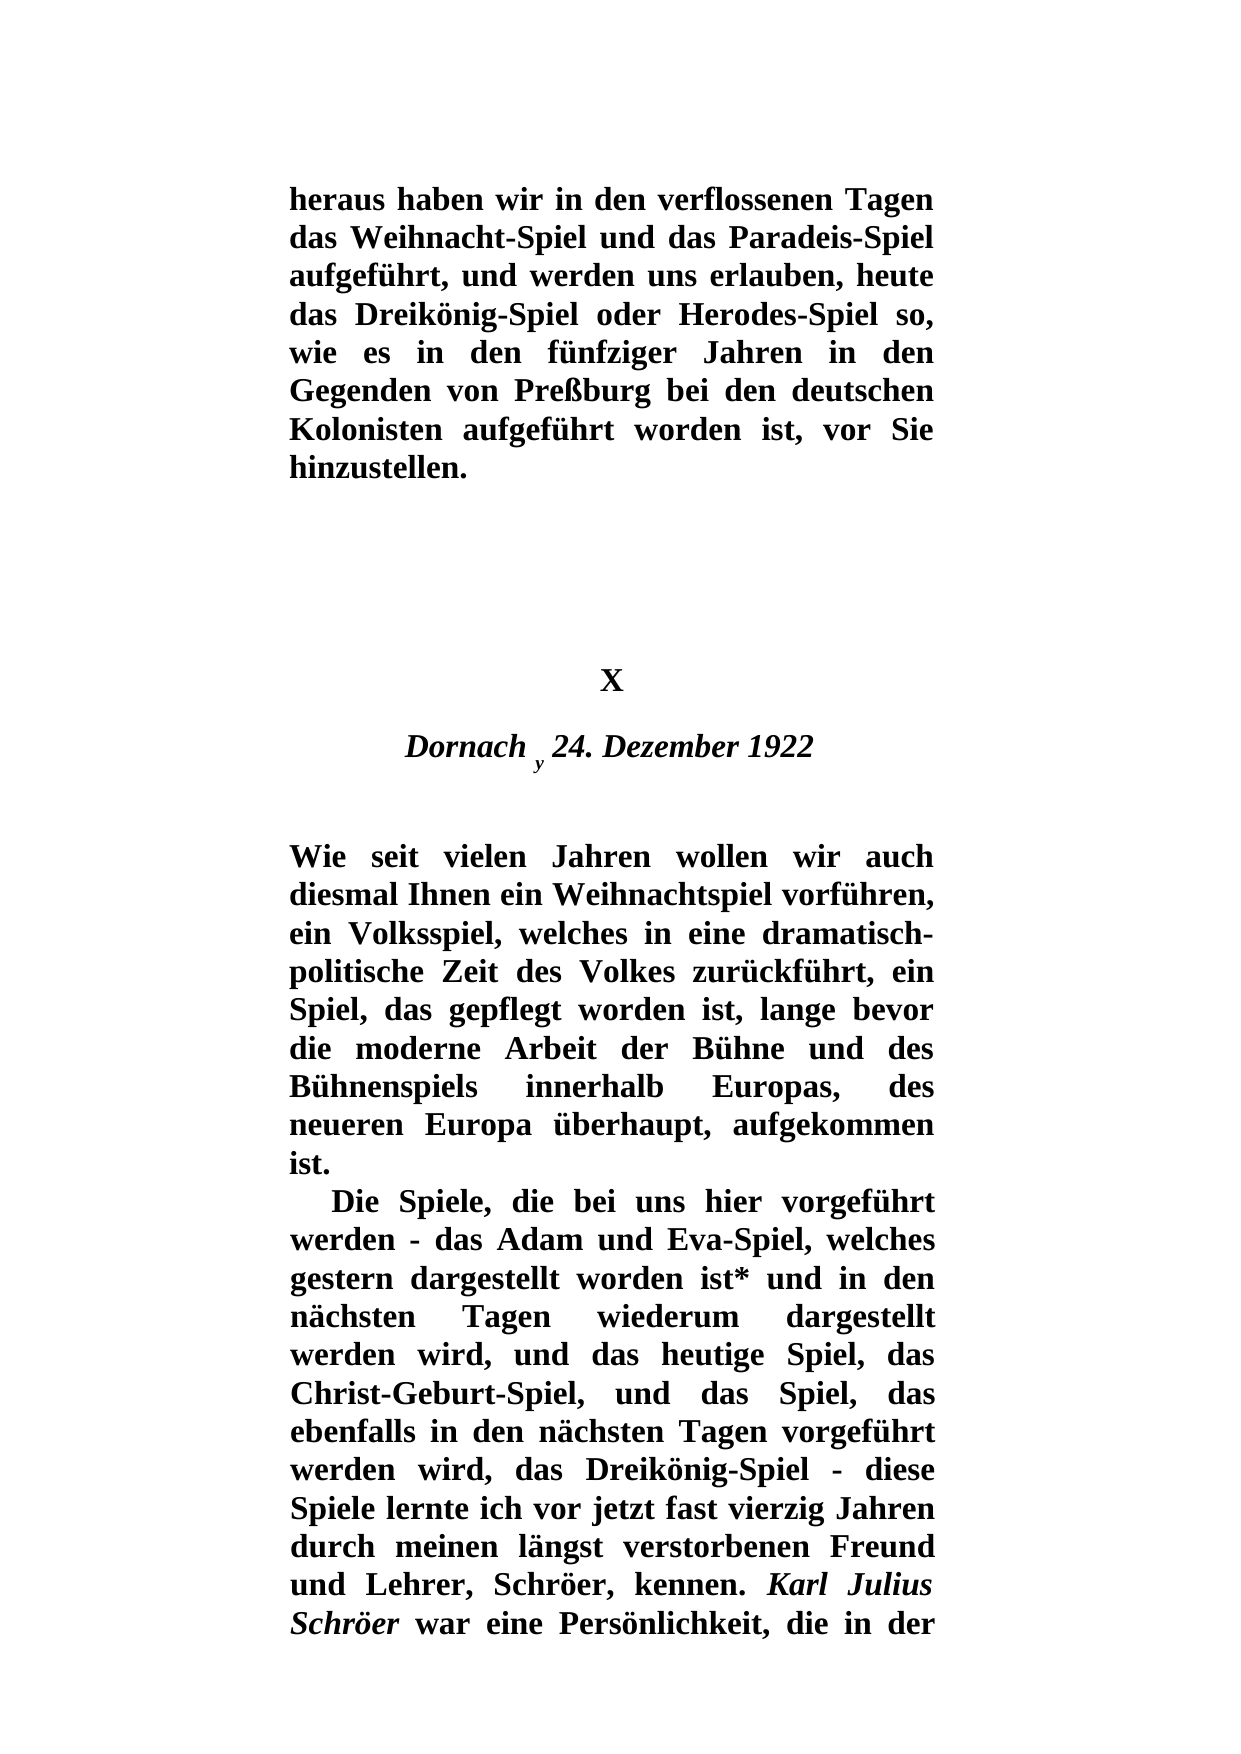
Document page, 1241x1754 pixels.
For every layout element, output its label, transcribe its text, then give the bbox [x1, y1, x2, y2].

text X [289, 660, 934, 699]
text Die Spiele, die bei uns hier vorgeführt werden - das Adam und Eva-Spiel, welches gestern dargestellt worden ist* und in den nächsten Tagen wiederum dargestellt werden wird, und das heutige Spiel, das Christ-Geburt-Spiel, und das Spiel, das ebenfalls in den nächsten Tagen vorgeführt werden wird, das Dreikönig-Spiel - diese Spiele lernte ich vor jetzt fast vierzig Jahren durch meinen längst verstorbenen Freund und Lehrer, Schröer, kennen. Karl Julius Schröer war eine Persönlichkeit, die in der [290, 1181, 936, 1641]
text Dornach y 24. Dezember 1922 [289, 726, 933, 774]
text Wie seit vielen Jahren wollen wir auch diesmal Ihnen ein Weihnachtspiel vorführen, ein Volksspiel, welches in eine dramatisch-politische Zeit des Volkes zurückführt, ein Spiel, das gepflegt worden ist, lange bevor die moderne Arbeit der Bühne und des Bühnenspiels innerhalb Europas, des neueren Europa überhaupt, aufgekommen ist. [289, 836, 935, 1181]
text heraus haben wir in den verflossenen Tagen das Weihnacht-Spiel und das Paradeis-Spiel aufgeführt, und werden uns erlauben, heute das Dreikönig-Spiel oder Herodes-Spiel so, wie es in den fünfziger Jahren in den Gegenden von Preßburg bei den deutschen Kolonisten aufgeführt worden ist, vor Sie hinzustellen. [289, 179, 934, 485]
